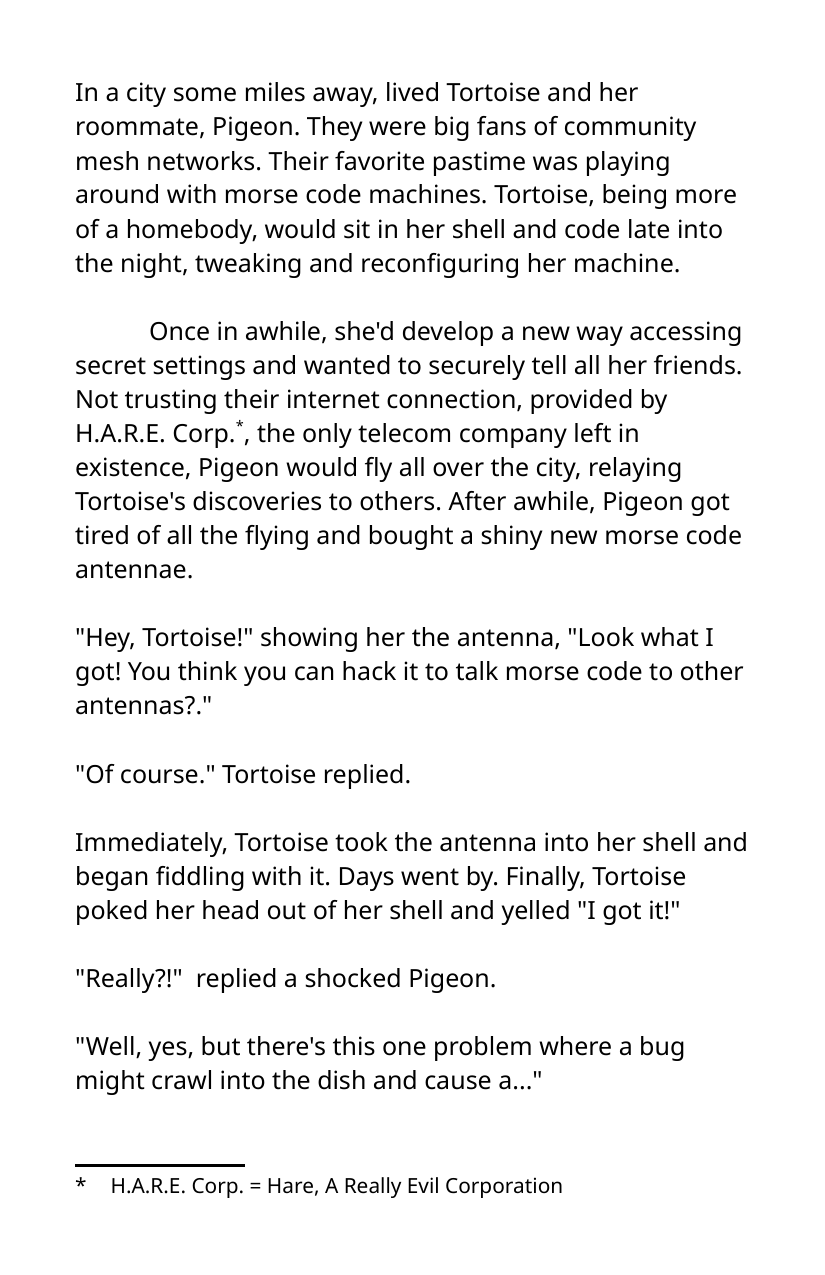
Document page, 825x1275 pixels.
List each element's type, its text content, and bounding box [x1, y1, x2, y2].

text In a city some miles away, lived Tortoise and her roommate, Pigeon. They were big fans of community mesh networks. Their favorite pastime was playing around with morse code machines. Tortoise, being more of a homebody, would sit in her shell and code late into the night, tweaking and reconfiguring her machine. [75, 75, 750, 279]
text "Of course." Tortoise replied. [75, 756, 750, 790]
text H.A.R.E. Corp. = Hare, A Really Evil Corporation [75, 1172, 750, 1200]
text Once in awhile, she'd develop a new way accessing secret settings and wanted to securely tell all her friends. Not trusting their internet connection, provided by H.A.R.E. Corp., the only telecom company left in existence, Pigeon would fly all over the city, relaying Tortoise's discoveries to others. After awhile, Pigeon got tired of all the flying and bought a shiny new morse code antennae. [75, 313, 750, 586]
text "Well, yes, but there's this one problem where a bug might crawl into the dish and cause a..." [75, 1029, 750, 1097]
text Immediately, Tortoise took the antenna into her shell and began fiddling with it. Days went by. Finally, Tortoise poked her head out of her shell and yelled "I got it!" [75, 824, 750, 927]
text "Hey, Tortoise!" showing her the antenna, "Look what I got! You think you can hack it to talk morse code to other antennas?." [75, 620, 750, 722]
text "Really?!" replied a shocked Pigeon. [75, 961, 750, 995]
